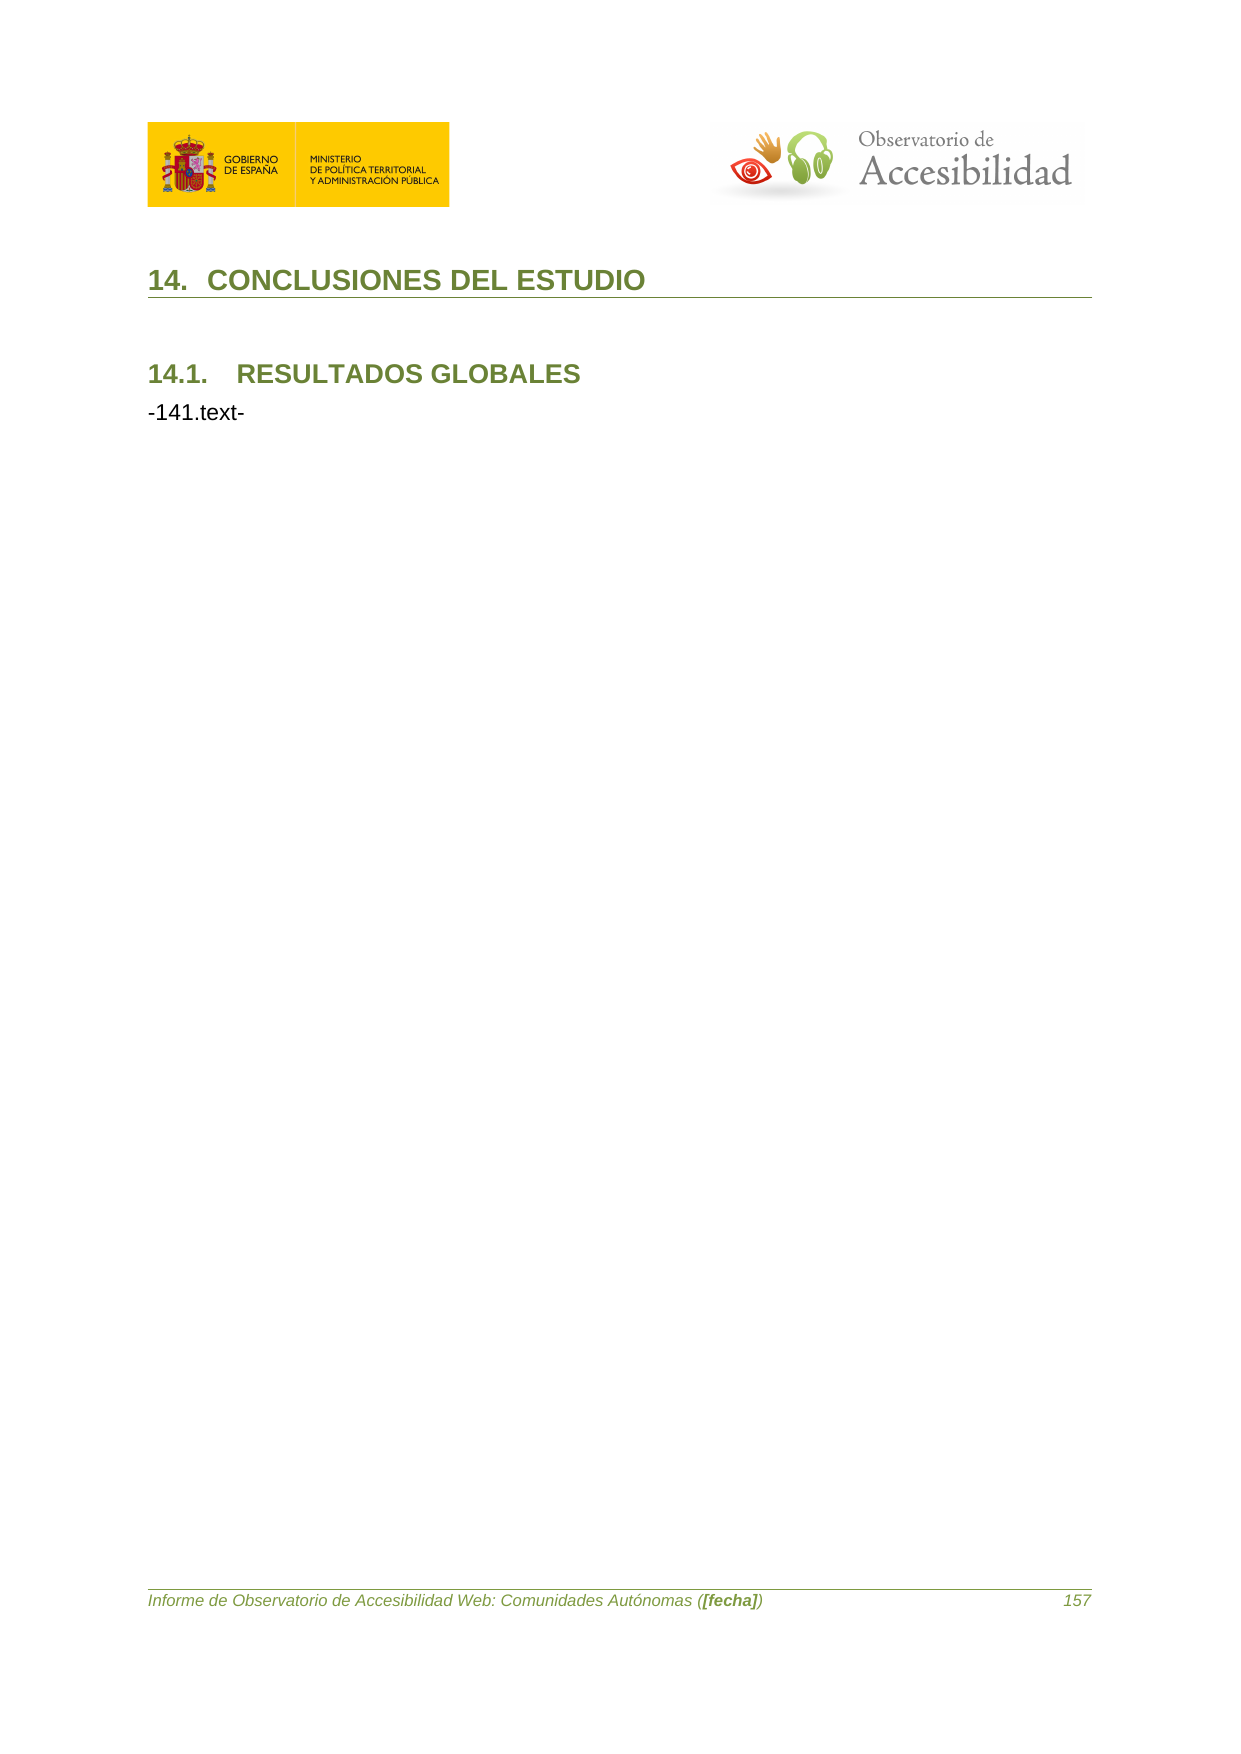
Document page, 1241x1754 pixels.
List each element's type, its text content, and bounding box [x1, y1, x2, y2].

list Resultados globales [148, 358, 1092, 389]
list Conclusiones del estudio [148, 263, 1092, 297]
text -141.text- [148, 398, 1092, 425]
